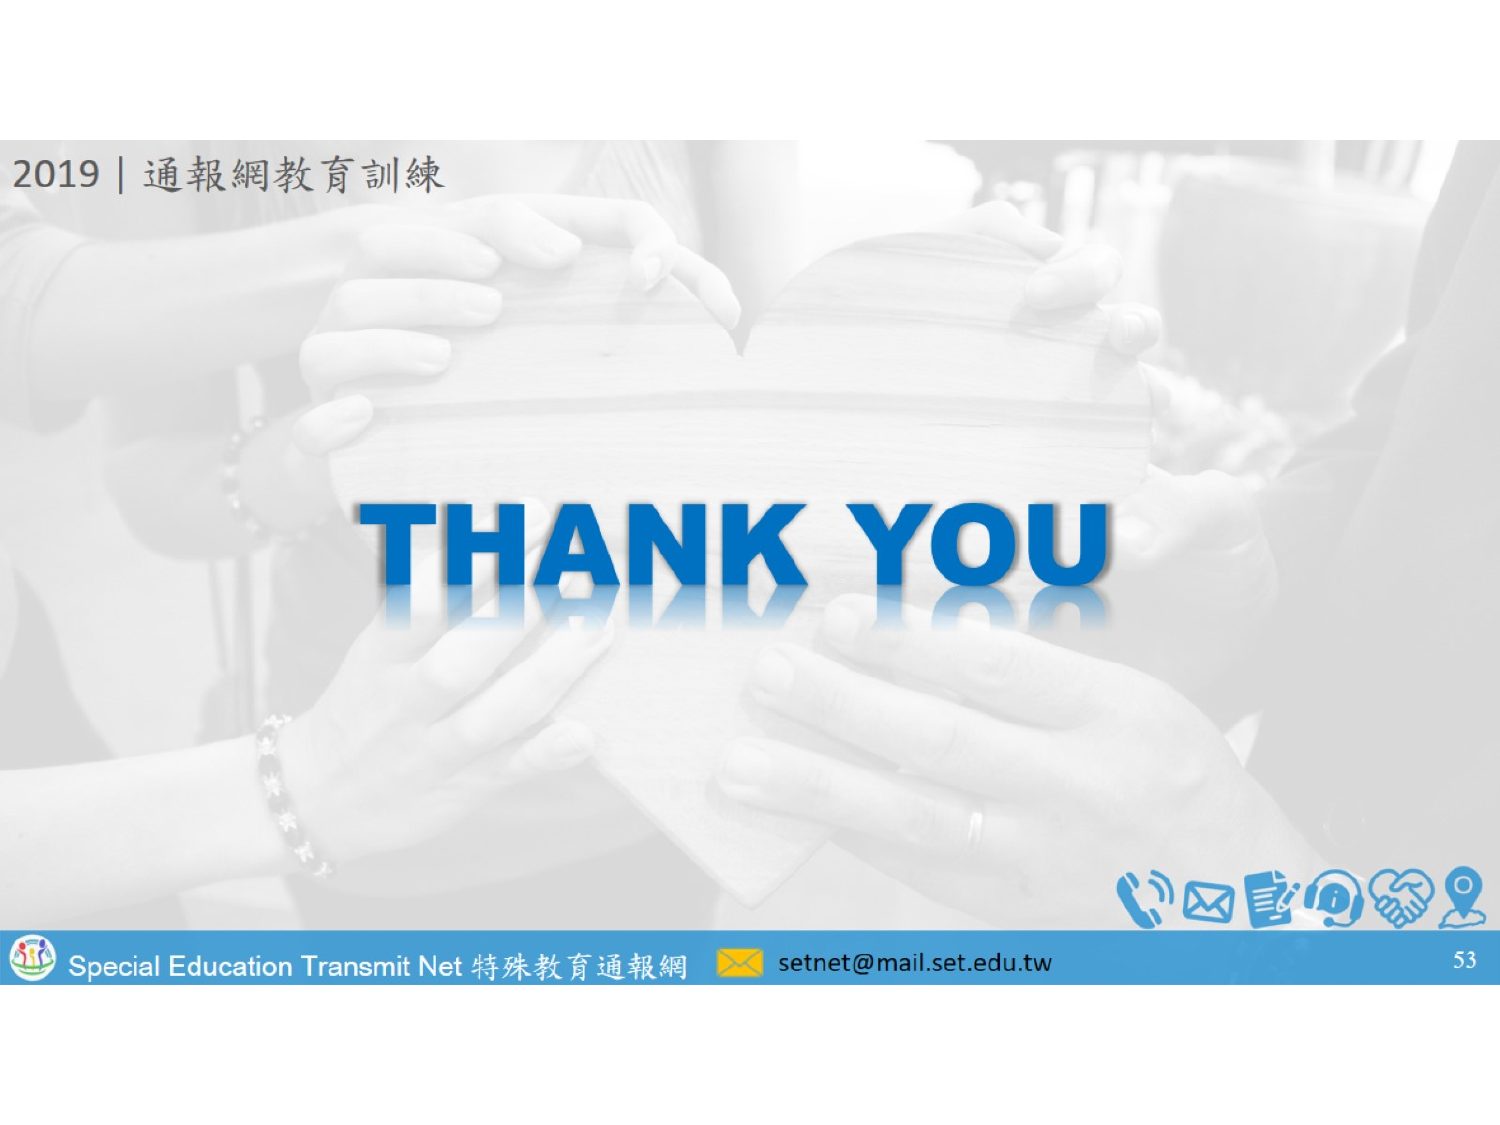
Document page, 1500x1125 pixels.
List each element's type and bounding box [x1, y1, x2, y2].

picture [0, 140, 1500, 985]
